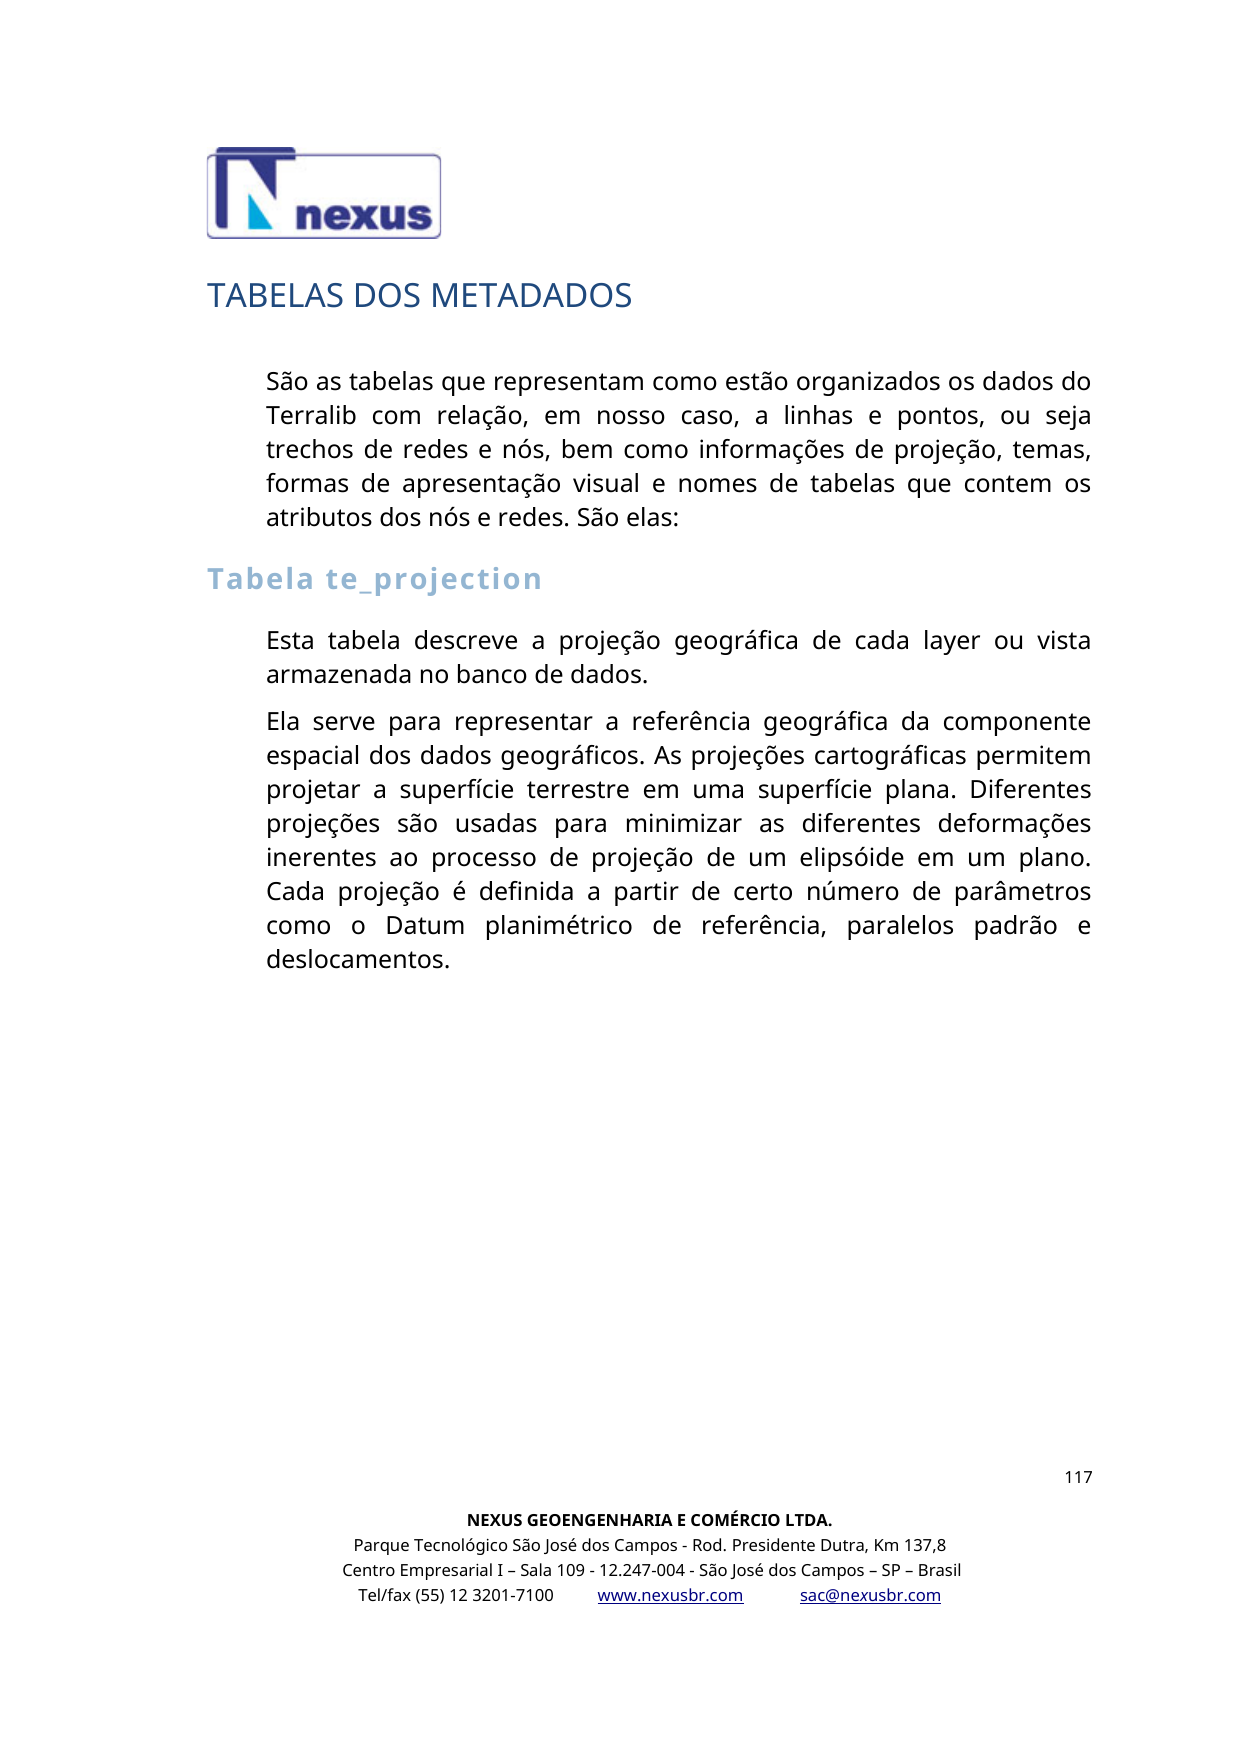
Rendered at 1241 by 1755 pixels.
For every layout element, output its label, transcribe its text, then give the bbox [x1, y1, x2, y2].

text São as tabelas que representam como estão organizados os dados do Terralib com relação, em nosso caso, a linhas e pontos, ou seja trechos de redes e nós, bem como informações de projeção, temas, formas de apresentação visual e nomes de tabelas que contem os atributos dos nós e redes. São elas: [266, 363, 1093, 533]
subtitle Tabela te_projection [207, 558, 1093, 598]
subtitle Tabelas dos Metadados [207, 272, 1093, 317]
text Ela serve para representar a referência geográfica da componente espacial dos dados geográficos. As projeções cartográficas permitem projetar a superfície terrestre em uma superfície plana. Diferentes projeções são usadas para minimizar as diferentes deformações inerentes ao processo de projeção de um elipsóide em um plano. Cada projeção é definida a partir de certo número de parâmetros como o Datum planimétrico de referência, paralelos padrão e deslocamentos. [266, 704, 1093, 976]
text Esta tabela descreve a projeção geográfica de cada layer ou vista armazenada no banco de dados. [266, 623, 1093, 691]
